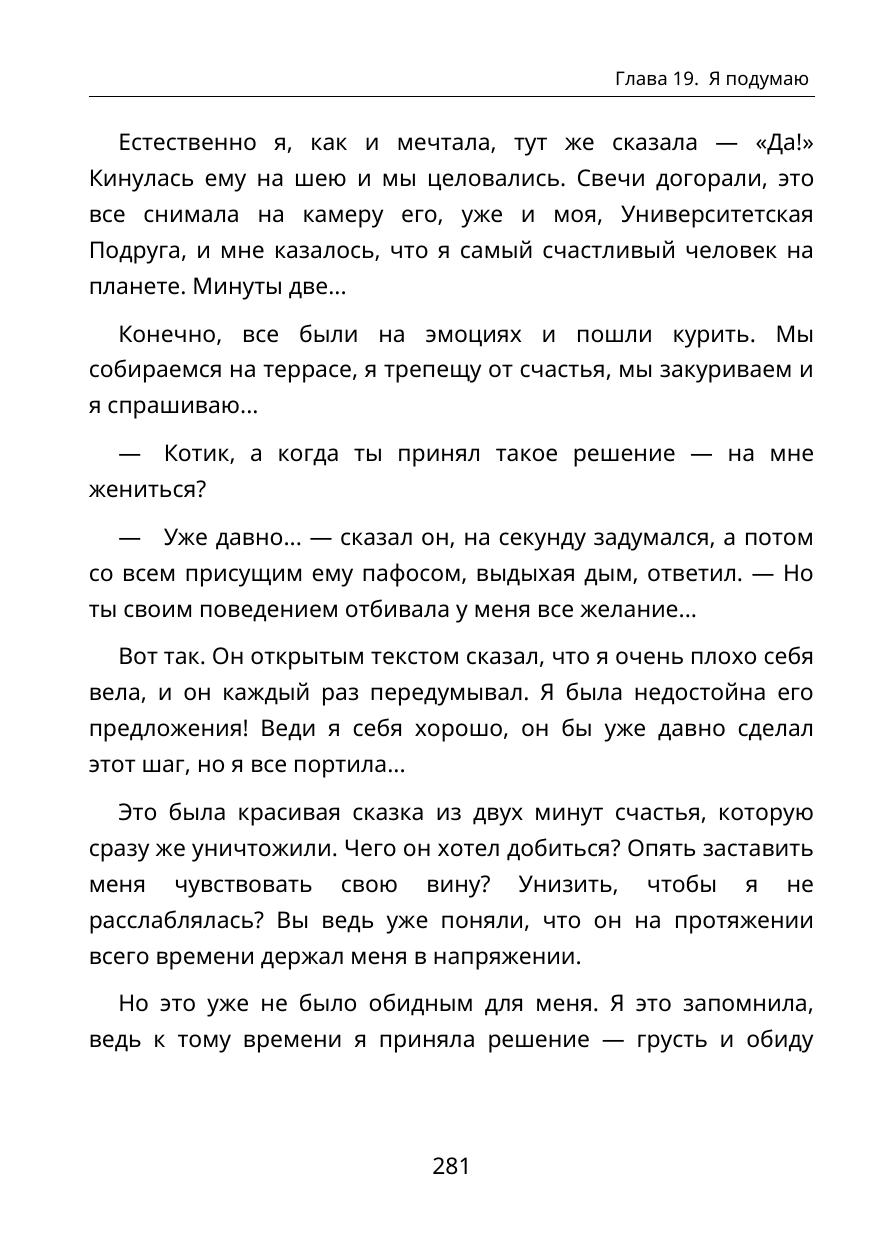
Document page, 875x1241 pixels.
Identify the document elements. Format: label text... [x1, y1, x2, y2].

text Это была красивая сказка из двух минут счастья, которую сразу же уничтожили. Чего он хотел добиться? Опять заставить меня чувствовать свою вину? Унизить, чтобы я не расслаблялась? Вы ведь уже поняли, что он на протяжении всего времени держал меня в напряжении. [88, 796, 815, 971]
text Вот так. Он открытым текстом сказал, что я очень плохо себя вела, и он каждый раз передумывал. Я была недостойна его предложения! Веди я себя хорошо, он бы уже давно сделал этот шаг, но я все портила... [88, 640, 815, 779]
text Естественно я, как и мечтала, тут же сказала — «Да!» Кинулась ему на шею и мы целовались. Свечи догорали, это все снимала на камеру его, уже и моя, Университетская Подруга, и мне казалось, что я самый счастливый человек на планете. Минуты две... [88, 126, 815, 301]
list Котик, а когда ты принял такое решение — на мне жениться? [88, 437, 815, 504]
text Конечно, все были на эмоциях и пошли курить. Мы собираемся на террасе, я трепещу от счастья, мы закуриваем и я спрашиваю... [88, 317, 815, 421]
list Уже давно... — сказал он, на секунду задумался, а потом со всем присущим ему пафосом, выдыхая дым, ответил. — Но ты своим поведением отбивала у меня все желание... [88, 521, 815, 624]
text Но это уже не было обидным для меня. Я это запомнила, ведь к тому времени я приняла решение — грусть и обиду [88, 987, 815, 1054]
